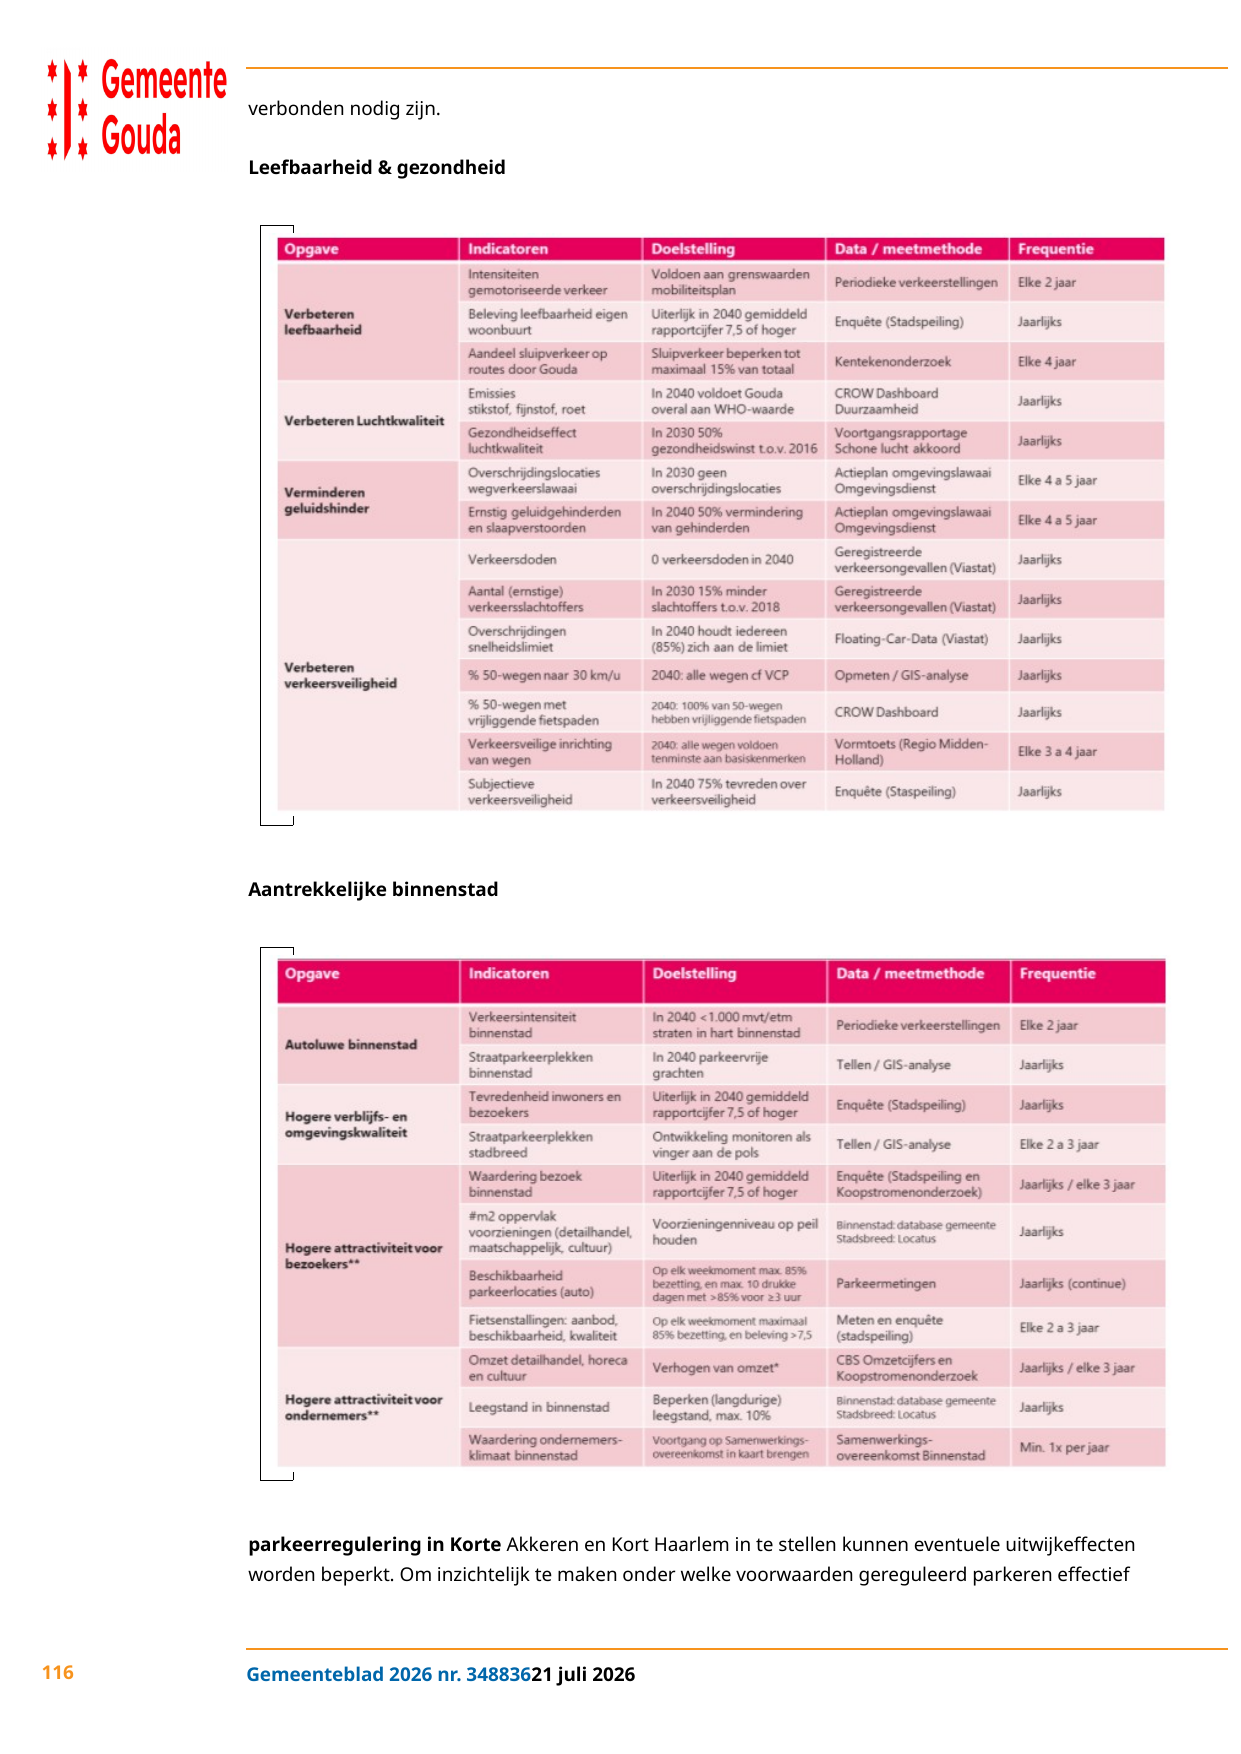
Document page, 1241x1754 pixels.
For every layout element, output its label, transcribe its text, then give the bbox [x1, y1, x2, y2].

text Aantrekkelijke binnenstad [248, 876, 1152, 902]
text Leefbaarheid & gezondheid [248, 154, 1152, 180]
picture [268, 233, 1173, 816]
picture [268, 955, 1173, 1472]
text parkeerregulering in Korte Akkeren en Kort Haarlem in te stellen kunnen eventuele uitwijkeffecten worden beperkt. Om inzichtelijk te maken onder welke voorwaarden gereguleerd parkeren effectief [248, 1531, 1152, 1586]
text verbonden nodig zijn. [248, 95, 1152, 121]
picture [41, 47, 231, 172]
